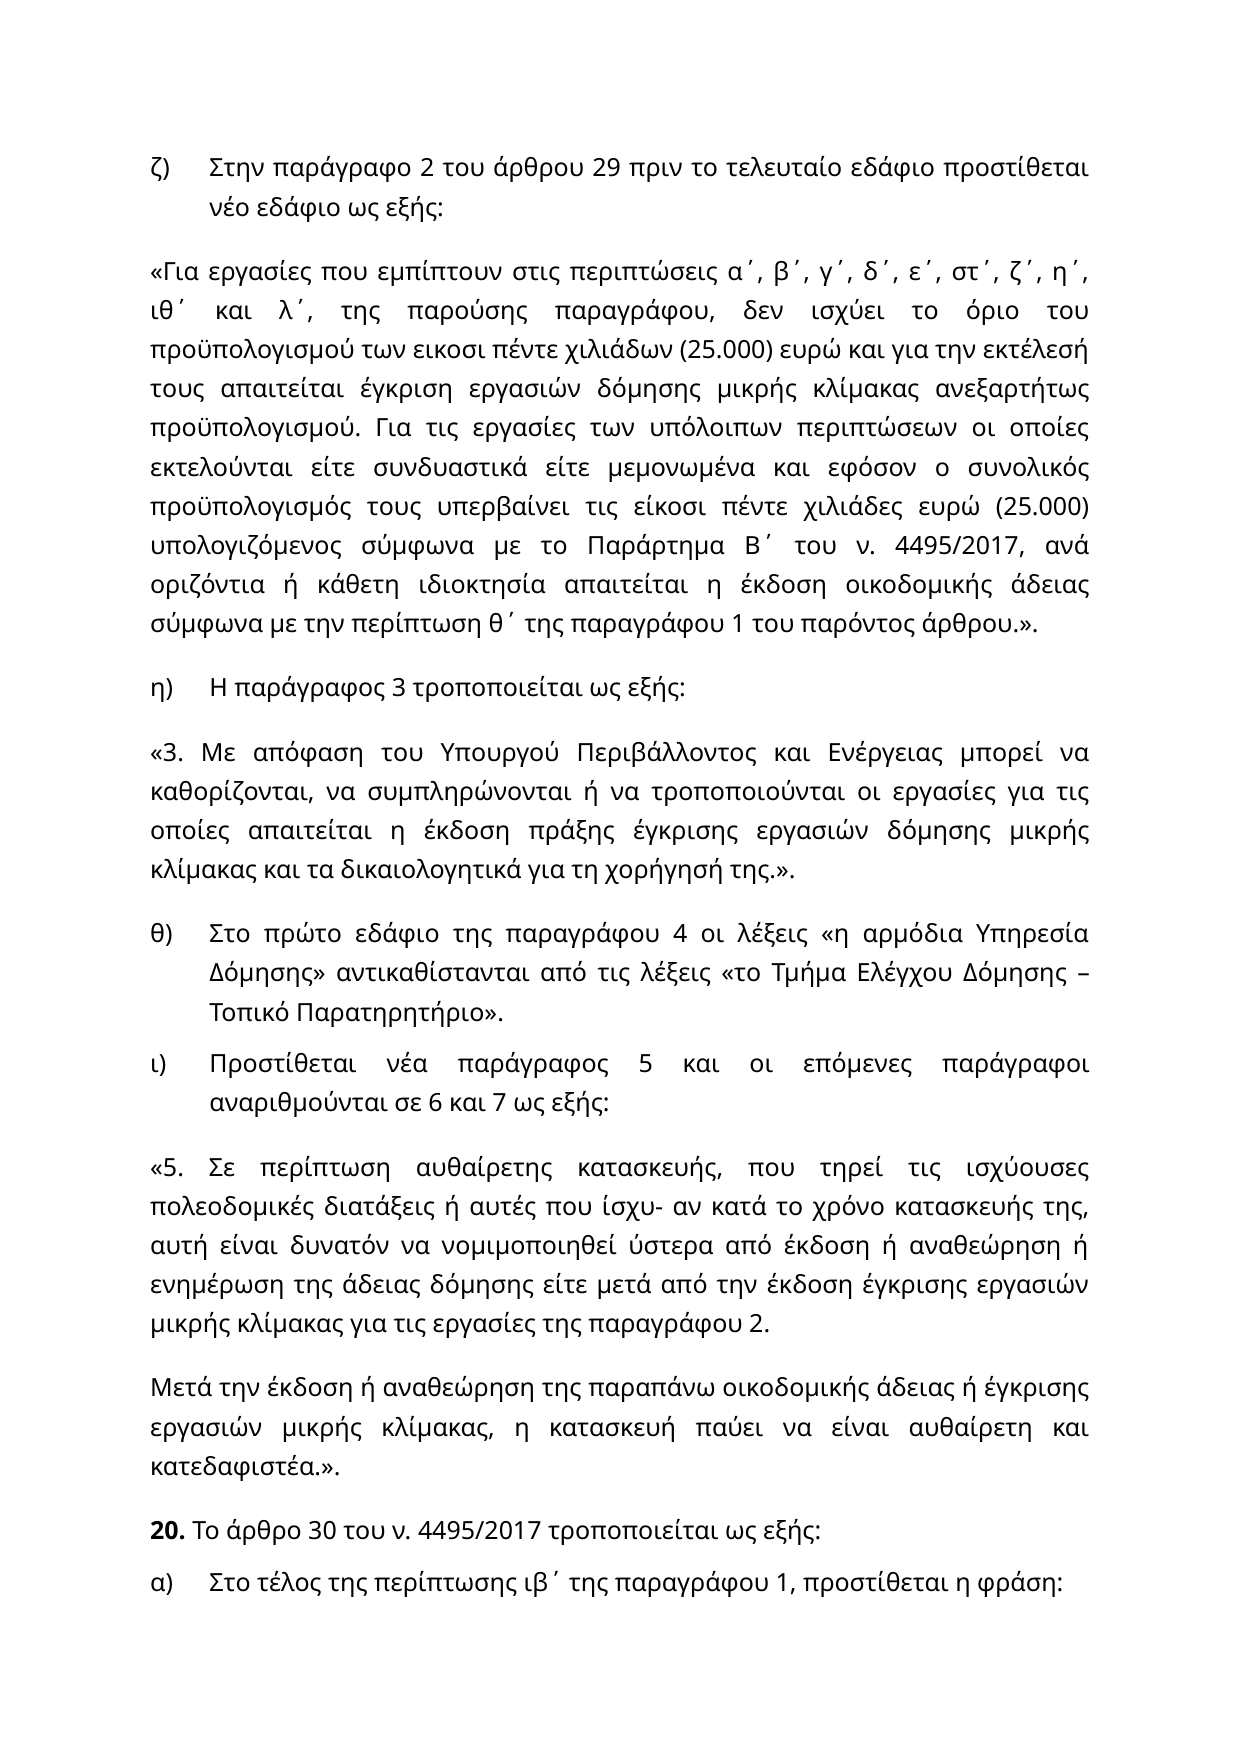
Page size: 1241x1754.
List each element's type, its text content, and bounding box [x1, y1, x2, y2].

list ι) Προστίθεται νέα παράγραφος 5 και οι επόμενες παράγραφοι αναριθμούνται σε 6 και 7 ως εξής: [150, 1046, 1090, 1119]
list η) Η παράγραφος 3 τροποποιείται ως εξής: [150, 670, 1090, 704]
list α) Στο τέλος της περίπτωσης ιβ΄ της παραγράφου 1, προστίθεται η φράση: [150, 1564, 1090, 1598]
list θ) Στο πρώτο εδάφιο της παραγράφου 4 οι λέξεις «η αρμόδια Υπηρεσία Δόμησης» αντικαθίστανται από τις λέξεις «το Τμήμα Ελέγχου Δόμησης –Τοπικό Παρατηρητήριο». [150, 916, 1090, 1028]
list ζ) Στην παράγραφο 2 του άρθρου 29 πριν το τελευταίο εδάφιο προστίθεται νέο εδάφιο ως εξής: [150, 150, 1090, 223]
text «3. Με απόφαση του Υπουργού Περιβάλλοντος και Ενέργειας μπορεί να καθορίζονται, να συμπληρώνονται ή να τροποποιούνται οι εργασίες για τις οποίες απαιτείται η έκδοση πράξης έγκρισης εργασιών δόμησης μικρής κλίμακας και τα δικαιολογητικά για τη χορήγησή της.». [150, 734, 1090, 886]
text 20. Το άρθρο 30 του ν. 4495/2017 τροποποιείται ως εξής: [150, 1512, 1090, 1547]
text Μετά την έκδοση ή αναθεώρηση της παραπάνω οικοδομικής άδειας ή έγκρισης εργασιών μικρής κλίμακας, η κατασκευή παύει να είναι αυθαίρετη και κατεδαφιστέα.». [150, 1370, 1090, 1482]
text «5. Σε περίπτωση αυθαίρετης κατασκευής, που τηρεί τις ισχύουσες πολεοδομικές διατάξεις ή αυτές που ίσχυ- αν κατά το χρόνο κατασκευής της, αυτή είναι δυνατόν να νομιμοποιηθεί ύστερα από έκδοση ή αναθεώρηση ή ενημέρωση της άδειας δόμησης είτε μετά από την έκδοση έγκρισης εργασιών μικρής κλίμακας για τις εργασίες της παραγράφου 2. [150, 1149, 1090, 1340]
text «Για εργασίες που εμπίπτουν στις περιπτώσεις α΄, β΄, γ΄, δ΄, ε΄, στ΄, ζ΄, η΄, ιθ΄ και λ΄, της παρούσης παραγράφου, δεν ισχύει το όριο του προϋπολογισμού των εικοσι πέντε χιλιάδων (25.000) ευρώ και για την εκτέλεσή τους απαιτείται έγκριση εργασιών δόμησης μικρής κλίμακας ανεξαρτήτως προϋπολογισμού. Για τις εργασίες των υπόλοιπων περιπτώσεων οι οποίες εκτελούνται είτε συνδυαστικά είτε μεμονωμένα και εφόσον ο συνολικός προϋπολογισμός τους υπερβαίνει τις είκοσι πέντε χιλιάδες ευρώ (25.000) υπολογιζόμενος σύμφωνα με το Παράρτημα Β΄ του ν. 4495/2017, ανά οριζόντια ή κάθετη ιδιοκτησία απαιτείται η έκδοση οικοδομικής άδειας σύμφωνα με την περίπτωση θ΄ της παραγράφου 1 του παρόντος άρθρου.». [150, 253, 1090, 640]
